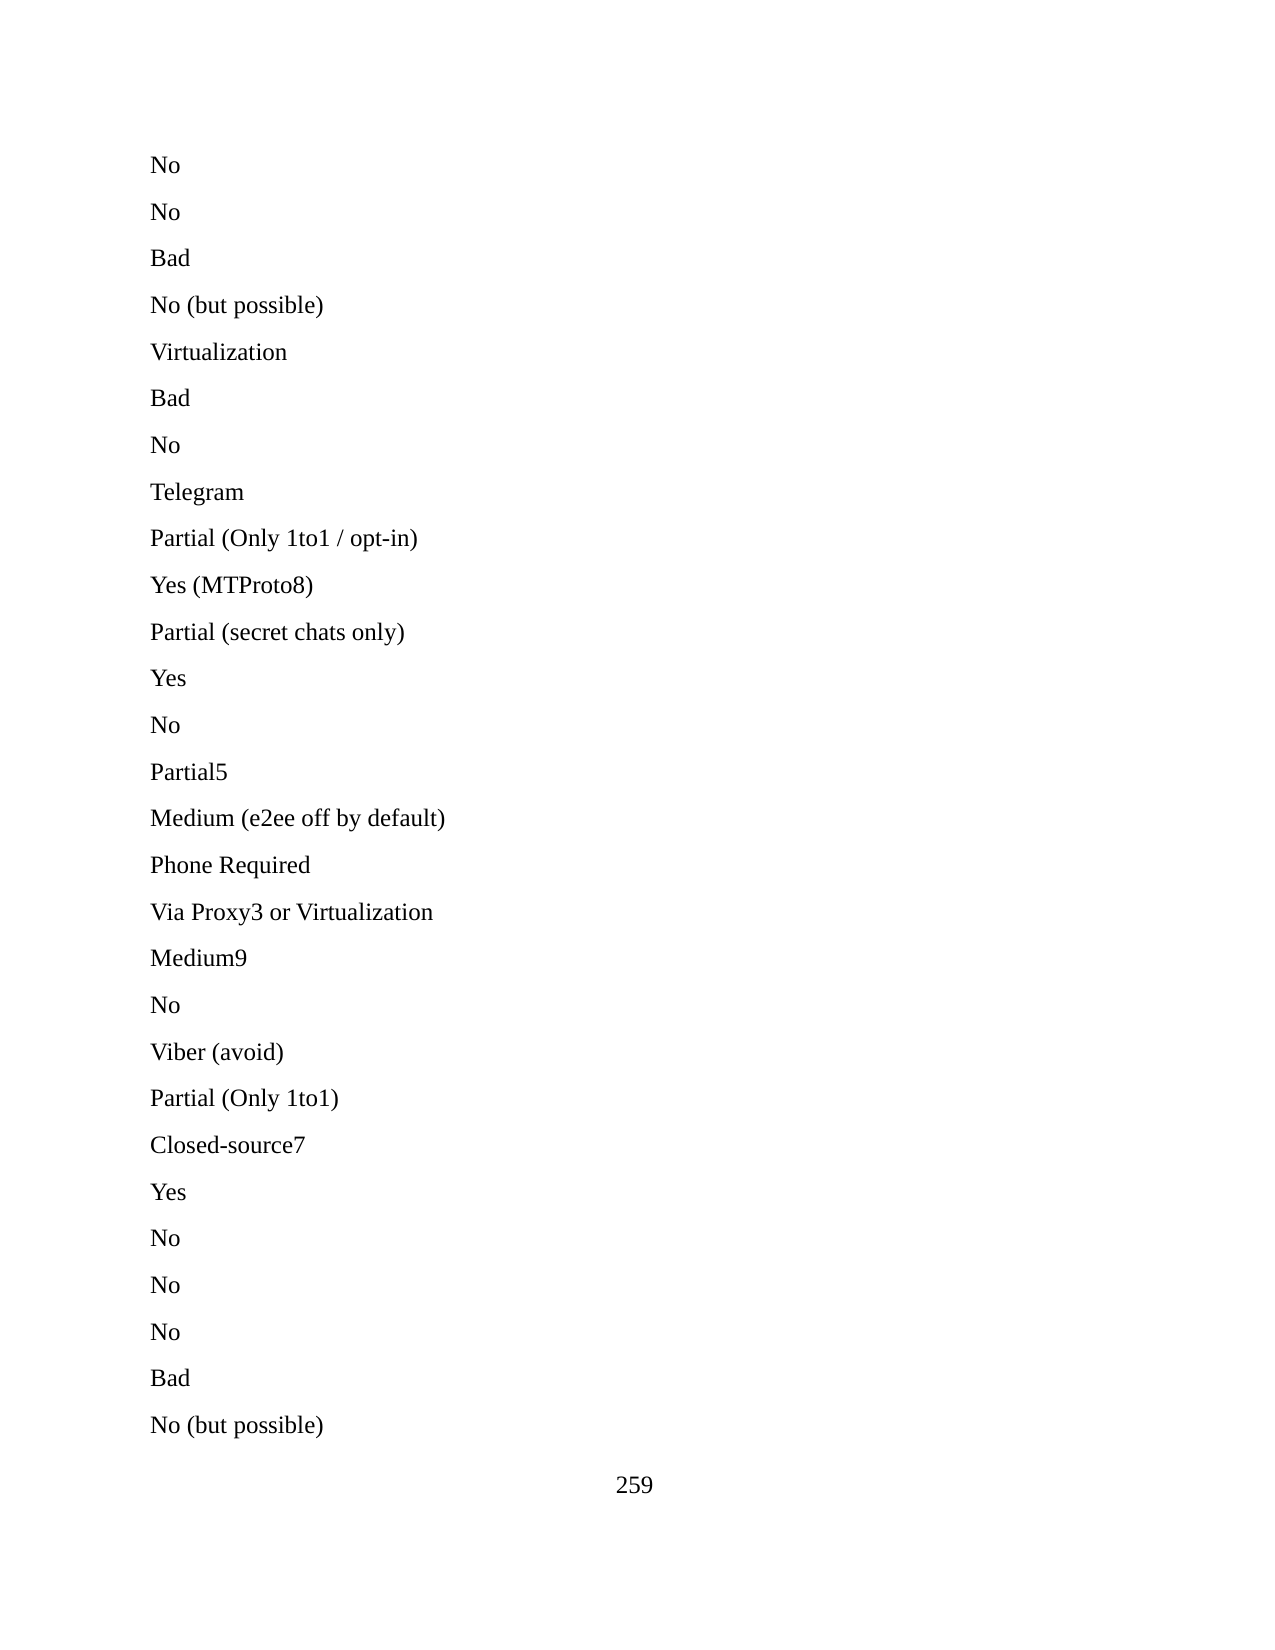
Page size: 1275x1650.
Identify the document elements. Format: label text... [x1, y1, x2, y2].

text Medium (e2ee off by default) [150, 803, 1125, 832]
text Medium9 [150, 943, 1125, 972]
text No [150, 990, 1125, 1019]
text Yes [150, 1177, 1125, 1205]
text Bad [150, 243, 1125, 272]
text Viber (avoid) [150, 1037, 1125, 1065]
text Closed-source7 [150, 1130, 1125, 1159]
text No (but possible) [150, 1410, 1125, 1439]
text Partial (Only 1to1 / opt-in) [150, 523, 1125, 552]
text No [150, 150, 1125, 179]
text Partial5 [150, 757, 1125, 785]
text No [150, 197, 1125, 225]
text Telegram [150, 477, 1125, 505]
text No [150, 710, 1125, 739]
text Yes (MTProto8) [150, 570, 1125, 599]
text Bad [150, 1363, 1125, 1392]
text Bad [150, 383, 1125, 412]
text Yes [150, 663, 1125, 692]
text Via Proxy3 or Virtualization [150, 897, 1125, 925]
text Partial (secret chats only) [150, 617, 1125, 645]
text No [150, 430, 1125, 459]
text No (but possible) [150, 290, 1125, 319]
text Partial (Only 1to1) [150, 1083, 1125, 1112]
text No [150, 1317, 1125, 1345]
text Virtualization [150, 337, 1125, 365]
text No [150, 1223, 1125, 1252]
text Phone Required [150, 850, 1125, 879]
text No [150, 1270, 1125, 1299]
